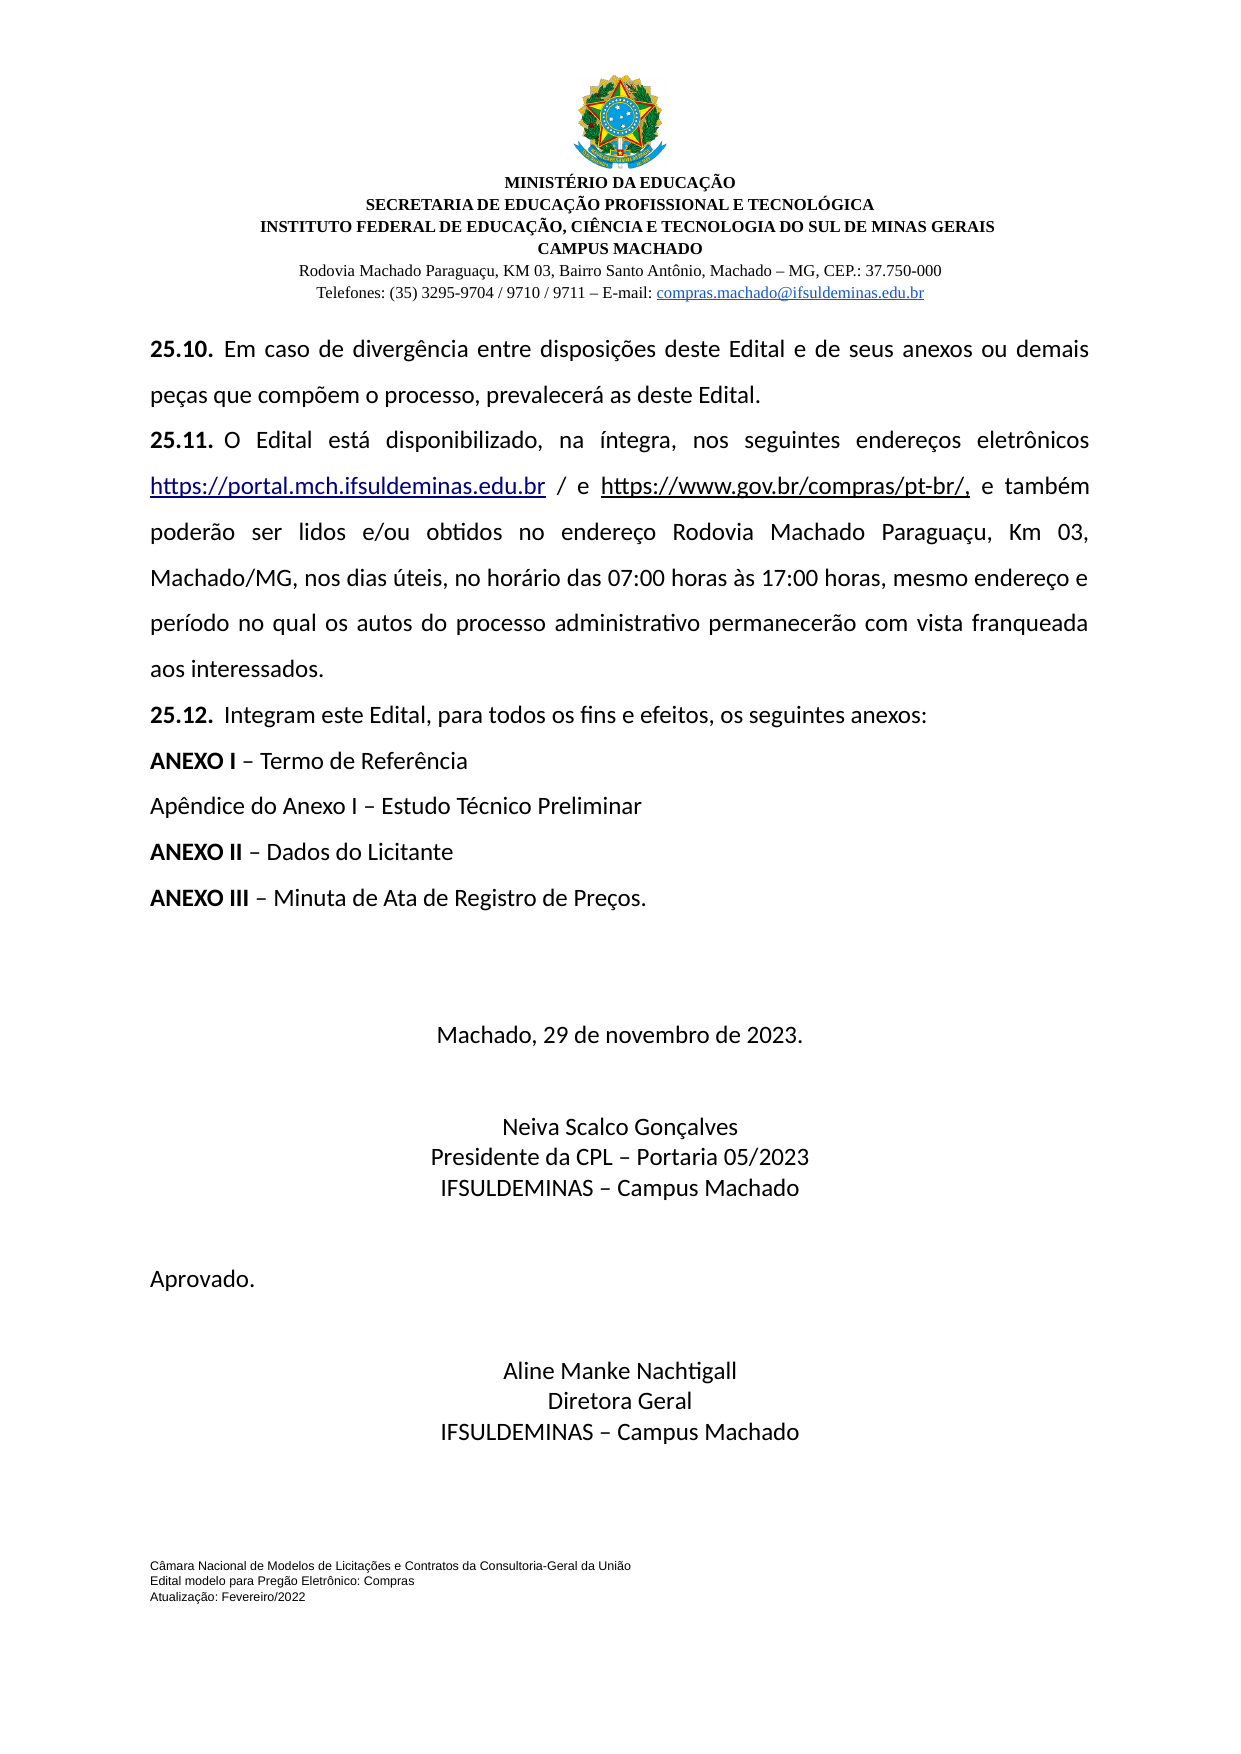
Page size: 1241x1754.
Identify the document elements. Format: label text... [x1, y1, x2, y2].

picture [613, 164, 628, 169]
text ANEXO I – Termo de Referência [150, 745, 1090, 775]
picture [639, 150, 650, 156]
text 25.12. Integram este Edital, para todos os fins e efeitos, os seguintes anexos: [150, 699, 1090, 729]
text ANEXO III – Minuta de Ata de Registro de Preços. [150, 882, 1090, 912]
text Presidente da CPL – Portaria 05/2023 [150, 1141, 1090, 1172]
text Apêndice do Anexo I – Estudo Técnico Preliminar [150, 791, 1090, 821]
text Machado, 29 de novembro de 2023. [150, 1019, 1090, 1050]
text IFSULDEMINAS – Campus Machado [150, 1172, 1090, 1202]
picture [573, 75, 667, 169]
text Neiva Scalco Gonçalves [150, 1111, 1090, 1141]
text Diretora Geral [150, 1385, 1090, 1416]
text IFSULDEMINAS – Campus Machado [150, 1416, 1090, 1446]
text Aprovado. [150, 1263, 1090, 1294]
text 25.10. Em caso de divergência entre disposições deste Edital e de seus anexos ou demais peças que compõem o processo, prevalecerá as deste Edital. [150, 333, 1090, 409]
text 25.11. O Edital está disponibilizado, na íntegra, nos seguintes endereços eletrônicos https://portal.mch.ifsuldeminas.edu.br / e https://www.gov.br/compras/pt-br/, e também poderão ser lidos e/ou obtidos no endereço Rodovia Machado Paraguaçu, Km 03, Machado/MG, nos dias úteis, no horário das 07:00 horas às 17:00 horas, mesmo endereço e período no qual os autos do processo administrativo permanecerão com vista franqueada aos interessados. [150, 425, 1090, 684]
text ANEXO II – Dados do Licitante [150, 836, 1090, 867]
text Aline Manke Nachtigall [150, 1355, 1090, 1385]
